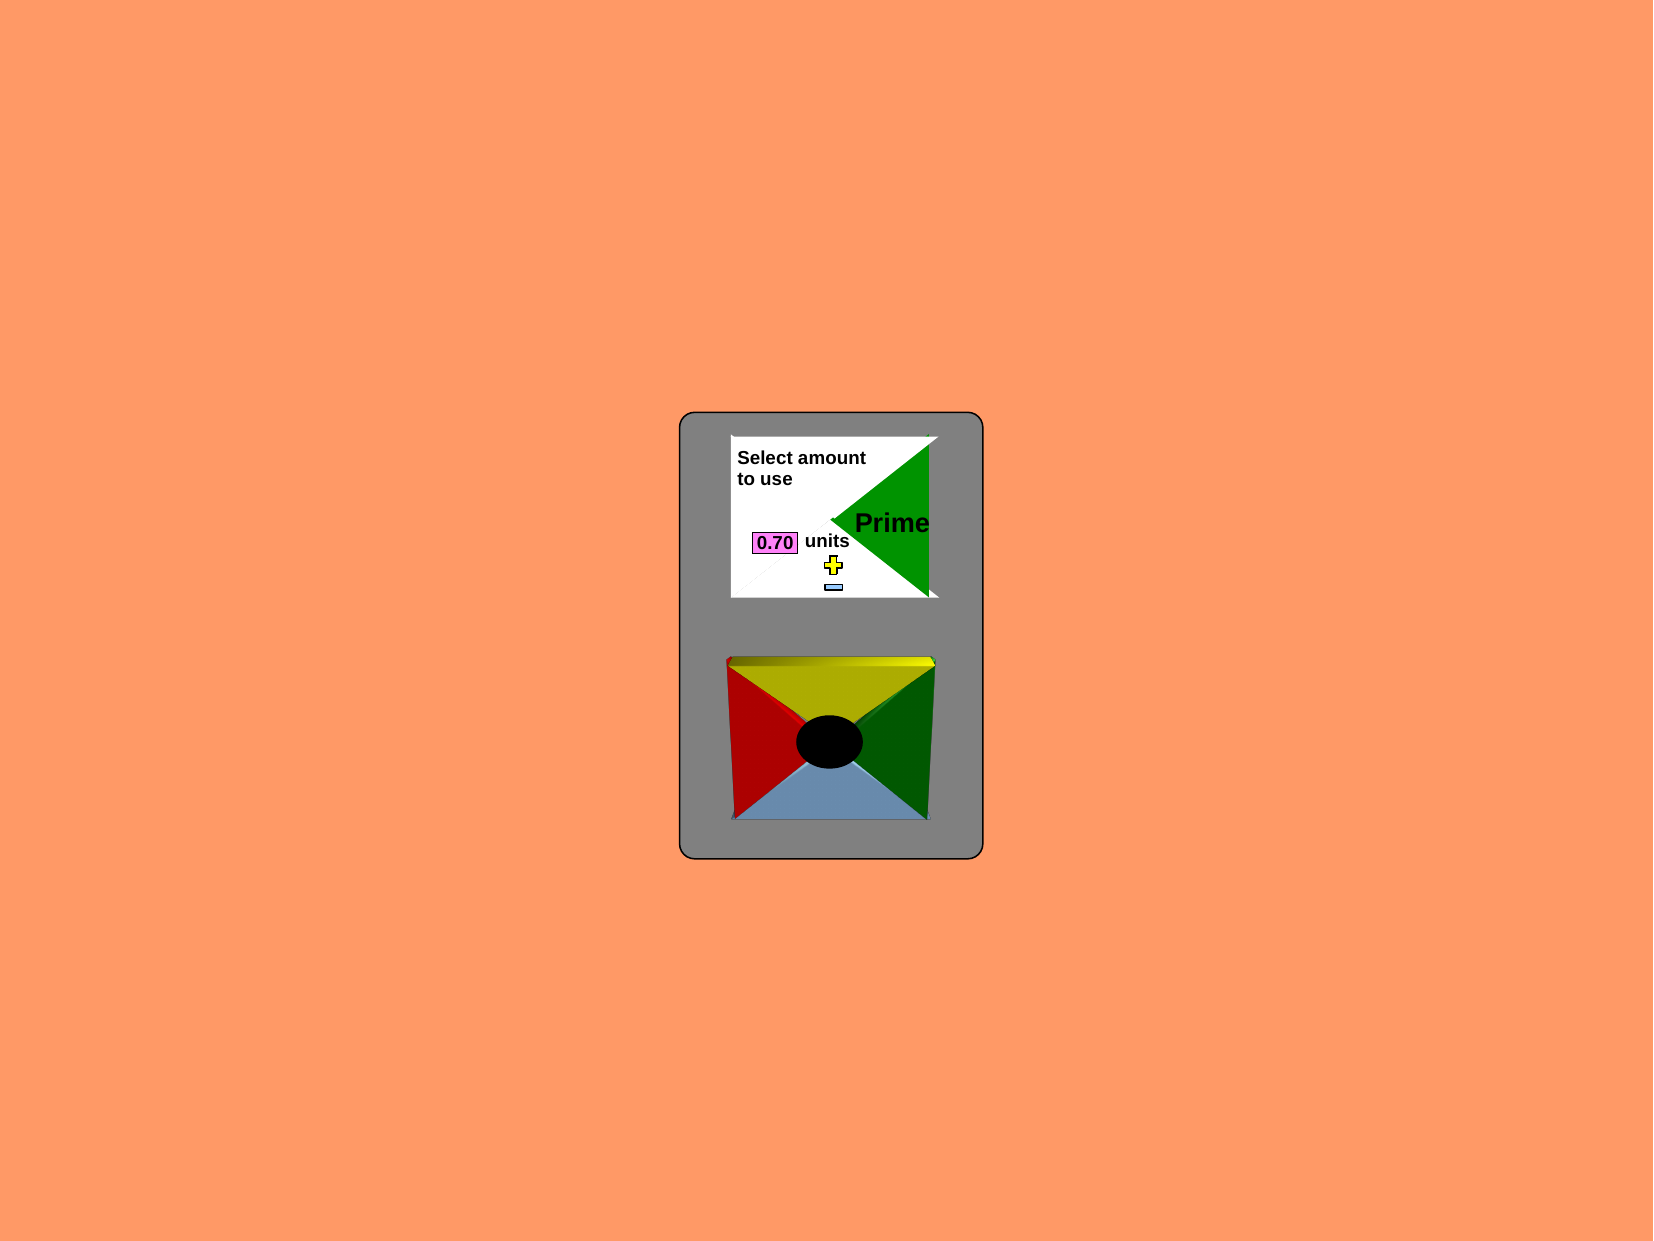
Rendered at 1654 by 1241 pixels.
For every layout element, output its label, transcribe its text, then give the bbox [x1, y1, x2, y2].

text_box Prime [839, 501, 953, 547]
text_box Select amount to use [722, 440, 894, 498]
text_box [679, 412, 983, 859]
text_box units [790, 523, 875, 561]
text_box 0.70 [752, 532, 790, 554]
